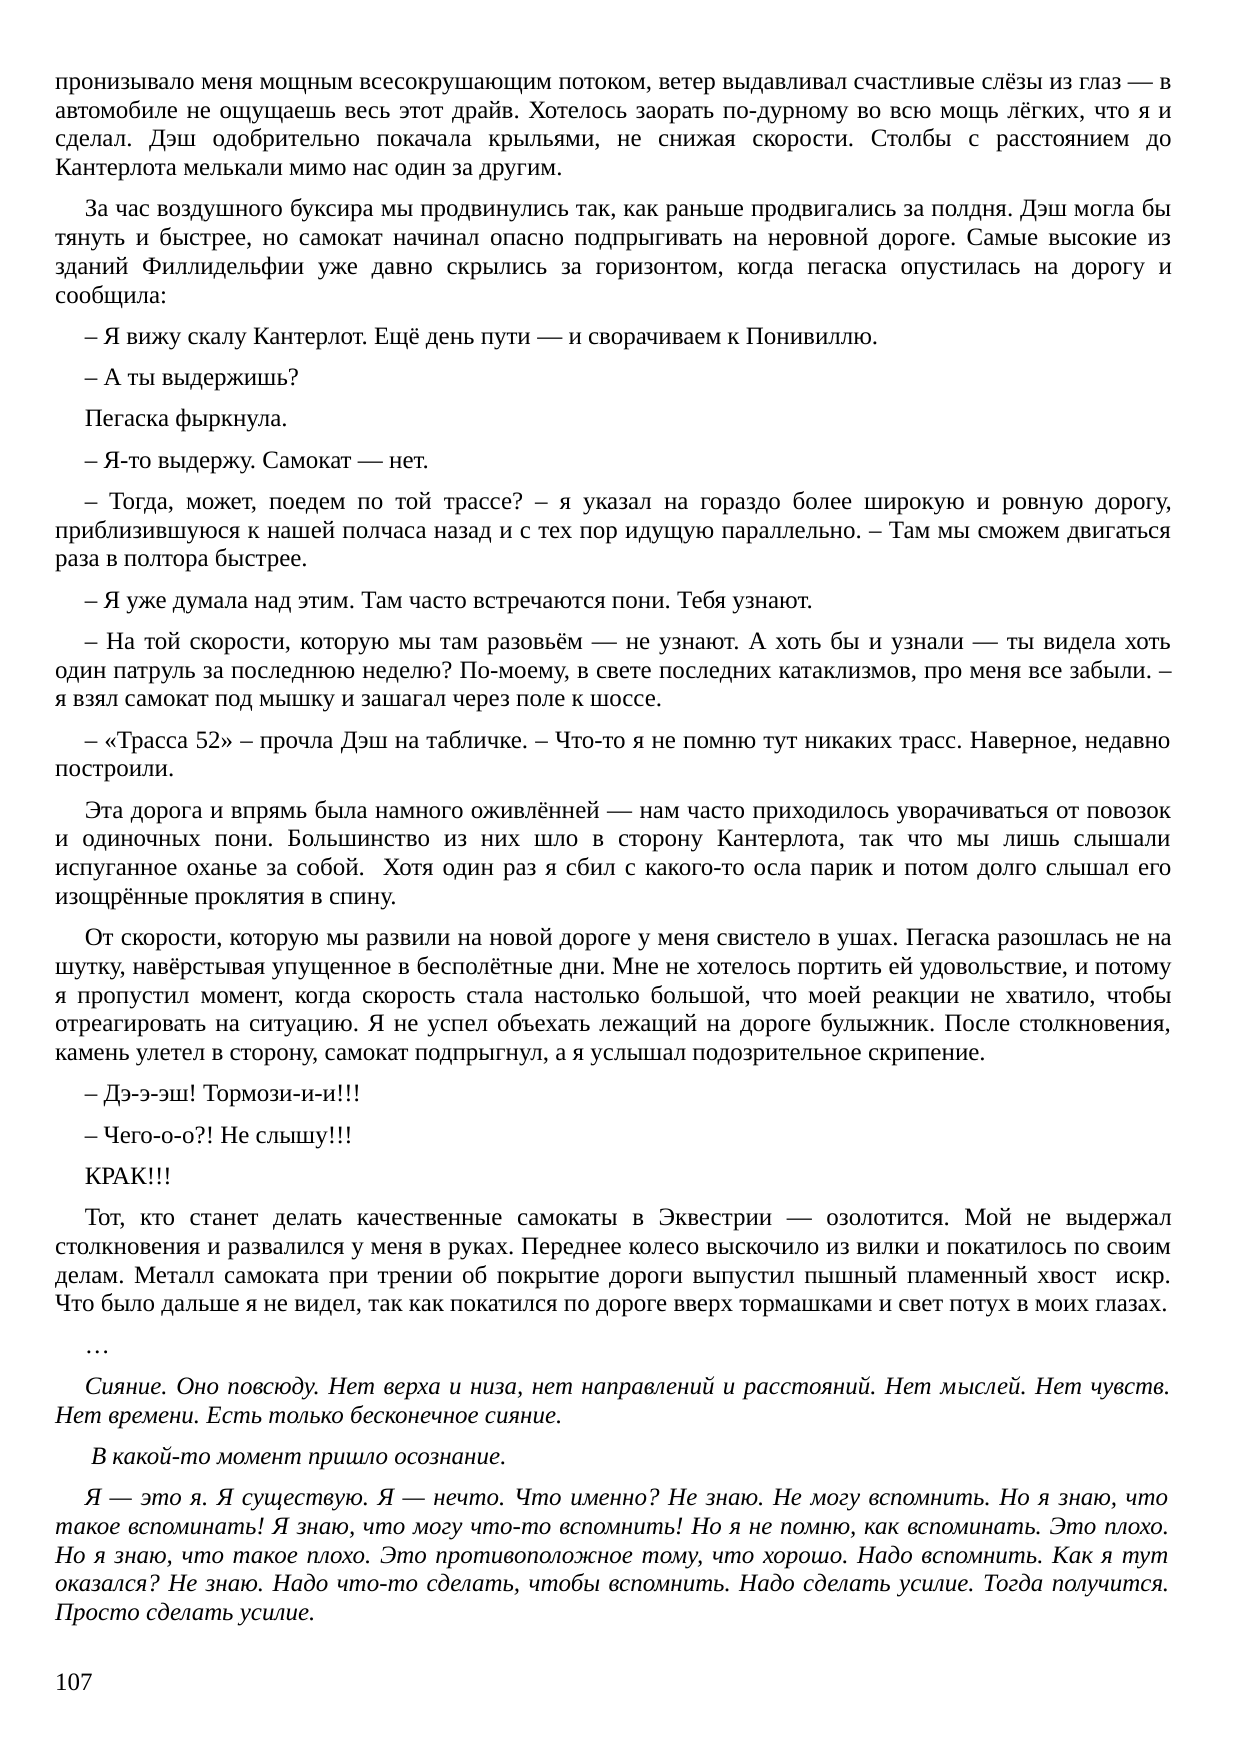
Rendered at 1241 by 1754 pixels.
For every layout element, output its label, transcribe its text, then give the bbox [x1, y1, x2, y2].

text – Чего-о-о?! Не слышу!!! [55, 1120, 1173, 1148]
text Я — это я. Я существую. Я — нечто. Что именно? Не знаю. Не могу вспомнить. Но я знаю, что такое вспоминать! Я знаю, что могу что-то вспомнить! Но я не помню, как вспоминать. Это плохо. Но я знаю, что такое плохо. Это противоположное тому, что хорошо. Надо вспомнить. Как я тут оказался? Не знаю. Надо что-то сделать, чтобы вспомнить. Надо сделать усилие. Тогда получится. Просто сделать усилие. [55, 1482, 1173, 1626]
text – Я вижу скалу Кантерлот. Ещё день пути — и сворачиваем к Понивиллю. [55, 321, 1173, 350]
text пронизывало меня мощным всесокрушающим потоком, ветер выдавливал счастливые слёзы из глаз — в автомобиле не ощущаешь весь этот драйв. Хотелось заорать по-дурному во всю мощь лёгких, что я и сделал. Дэш одобрительно покачала крыльями, не снижая скорости. Столбы с расстоянием до Кантерлота мелькали мимо нас один за другим. [55, 66, 1173, 181]
text Эта дорога и впрямь была намного оживлённей — нам часто приходилось уворачиваться от повозок и одиночных пони. Большинство из них шло в сторону Кантерлота, так что мы лишь слышали испуганное оханье за собой. Хотя один раз я сбил с какого-то осла парик и потом долго слышал его изощрённые проклятия в спину. [55, 795, 1173, 910]
text – Тогда, может, поедем по той трассе? – я указал на гораздо более широкую и ровную дорогу, приблизившуюся к нашей полчаса назад и с тех пор идущую параллельно. – Там мы сможем двигаться раза в полтора быстрее. [55, 486, 1173, 572]
text – Дэ-э-эш! Тормози-и-и!!! [55, 1078, 1173, 1107]
text От скорости, которую мы развили на новой дороге у меня свистело в ушах. Пегаска разошлась не на шутку, навёрстывая упущенное в бесполётные дни. Мне не хотелось портить ей удовольствие, и потому я пропустил момент, когда скорость стала настолько большой, что моей реакции не хватило, чтобы отреагировать на ситуацию. Я не успел объехать лежащий на дороге булыжник. После столкновения, камень улетел в сторону, самокат подпрыгнул, а я услышал подозрительное скрипение. [55, 922, 1173, 1066]
text – На той скорости, которую мы там разовьём — не узнают. А хоть бы и узнали — ты видела хоть один патруль за последнюю неделю? По-моему, в свете последних катаклизмов, про меня все забыли. – я взял самокат под мышку и зашагал через поле к шоссе. [55, 626, 1173, 712]
text … [55, 1330, 1173, 1358]
text КРАК!!! [55, 1161, 1173, 1190]
text – «Трасса 52» – прочла Дэш на табличке. – Что-то я не помню тут никаких трасс. Наверное, недавно построили. [55, 725, 1173, 782]
text – А ты выдержишь? [55, 362, 1173, 391]
text В какой-то момент пришло осознание. [55, 1441, 1173, 1470]
text – Я-то выдержу. Самокат — нет. [55, 445, 1173, 473]
text Сияние. Оно повсюду. Нет верха и низа, нет направлений и расстояний. Нет мыслей. Нет чувств. Нет времени. Есть только бесконечное сияние. [55, 1371, 1173, 1428]
text – Я уже думала над этим. Там часто встречаются пони. Тебя узнают. [55, 585, 1173, 613]
text Пегаска фыркнула. [55, 403, 1173, 432]
text За час воздушного буксира мы продвинулись так, как раньше продвигались за полдня. Дэш могла бы тянуть и быстрее, но самокат начинал опасно подпрыгивать на неровной дороге. Самые высокие из зданий Филлидельфии уже давно скрылись за горизонтом, когда пегаска опустилась на дорогу и сообщила: [55, 193, 1173, 308]
text Тот, кто станет делать качественные самокаты в Эквестрии — озолотится. Мой не выдержал столкновения и развалился у меня в руках. Переднее колесо выскочило из вилки и покатилось по своим делам. Металл самоката при трении об покрытие дороги выпустил пышный пламенный хвост искр. Что было дальше я не видел, так как покатился по дороге вверх тормашками и свет потух в моих глазах. [55, 1202, 1173, 1317]
